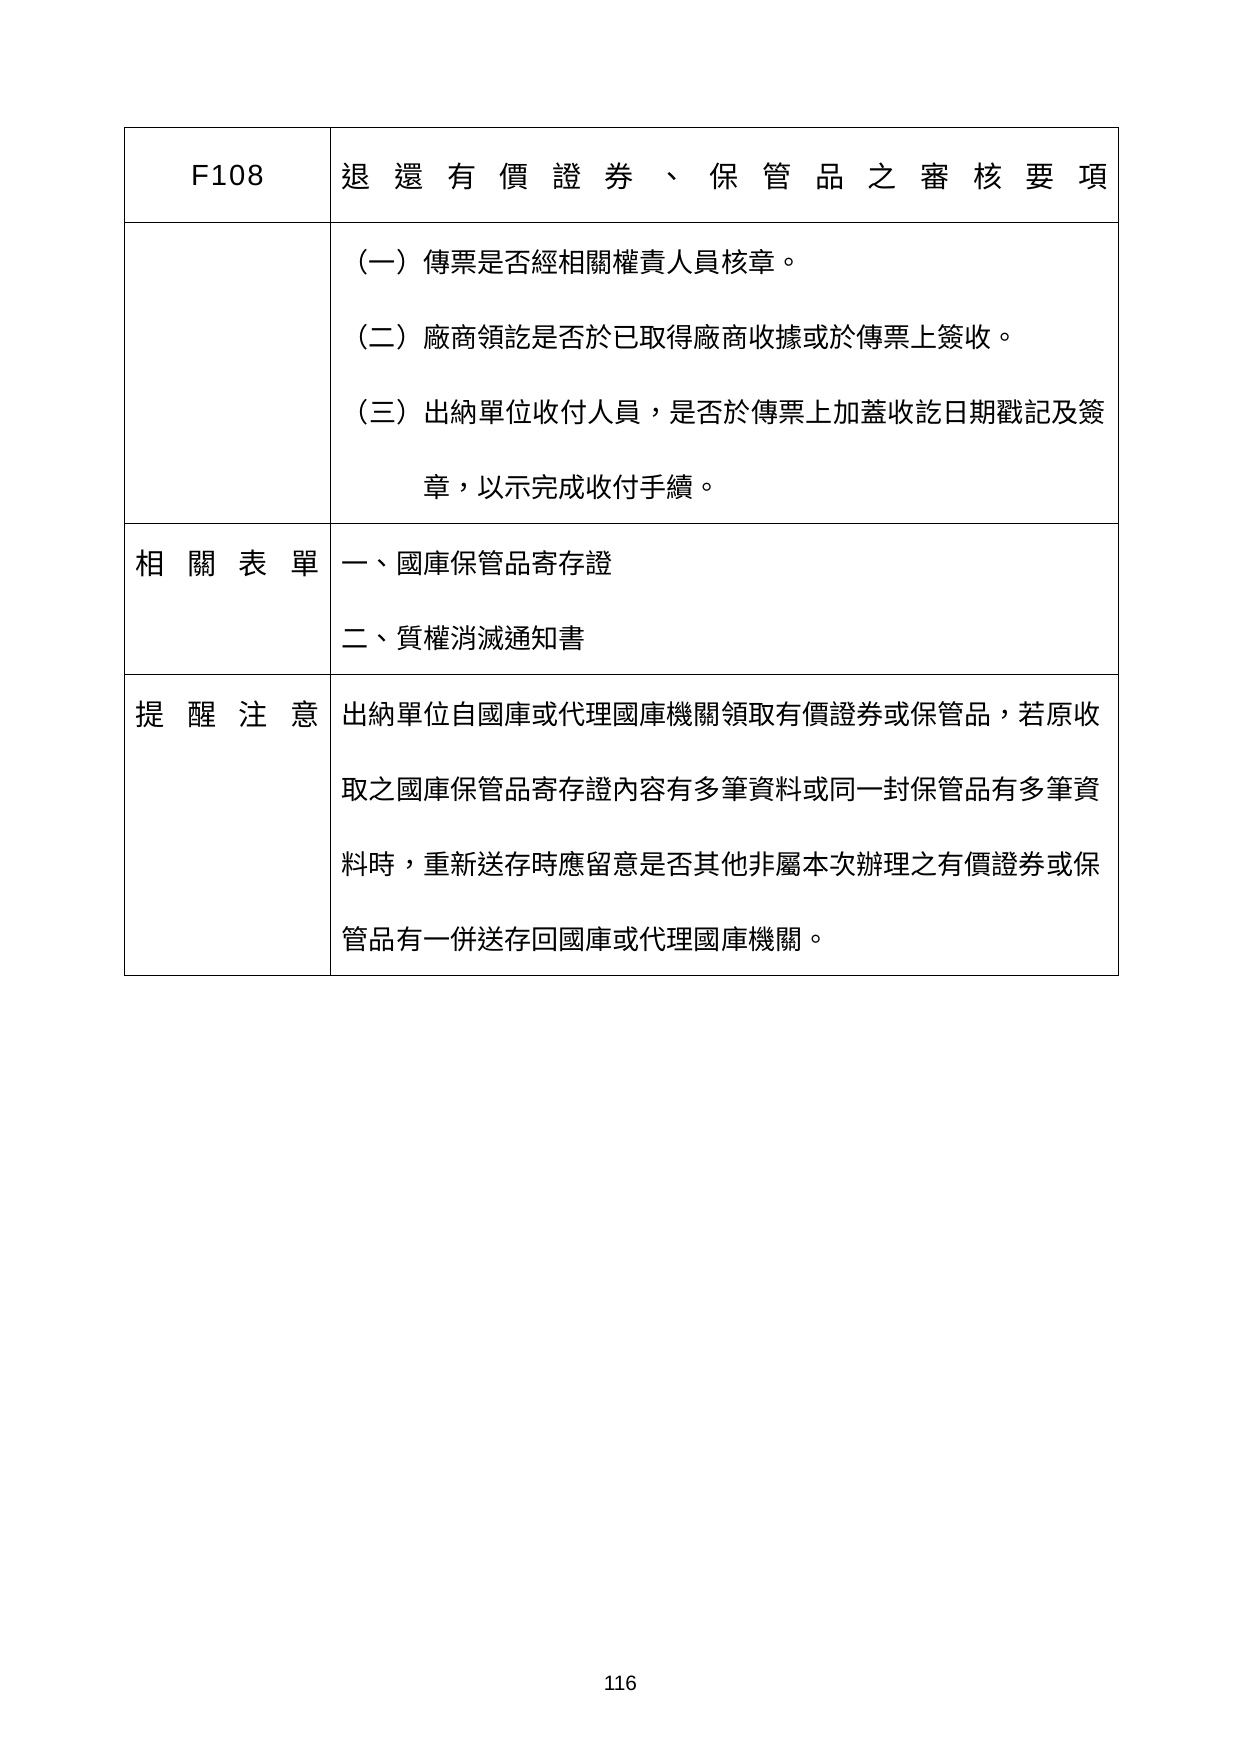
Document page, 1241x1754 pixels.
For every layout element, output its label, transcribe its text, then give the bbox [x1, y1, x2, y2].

table_cell （一）傳票是否經相關權責人員核章。 （二）廠商領訖是否於已取得廠商收據或於傳票上簽收。 （三）出納單位收付人員，是否於傳票上加蓋收訖日期戳記及簽章，以示完成收付手續。 [331, 223, 1118, 523]
table_cell 出納單位自國庫或代理國庫機關領取有價證券或保管品，若原收取之國庫保管品寄存證內容有多筆資料或同一封保管品有多筆資料時，重新送存時應留意是否其他非屬本次辦理之有價證券或保管品有一併送存回國庫或代理國庫機關。 [331, 675, 1118, 975]
table_cell 提醒注意 [125, 675, 330, 975]
table_cell 相關表單 [125, 524, 330, 674]
table_header 退還有價證券、保管品之審核要項 [331, 128, 1118, 222]
table_cell 一、國庫保管品寄存證 二、質權消滅通知書 [331, 524, 1118, 674]
table_header F108 [125, 128, 330, 222]
table_cell [125, 223, 330, 523]
